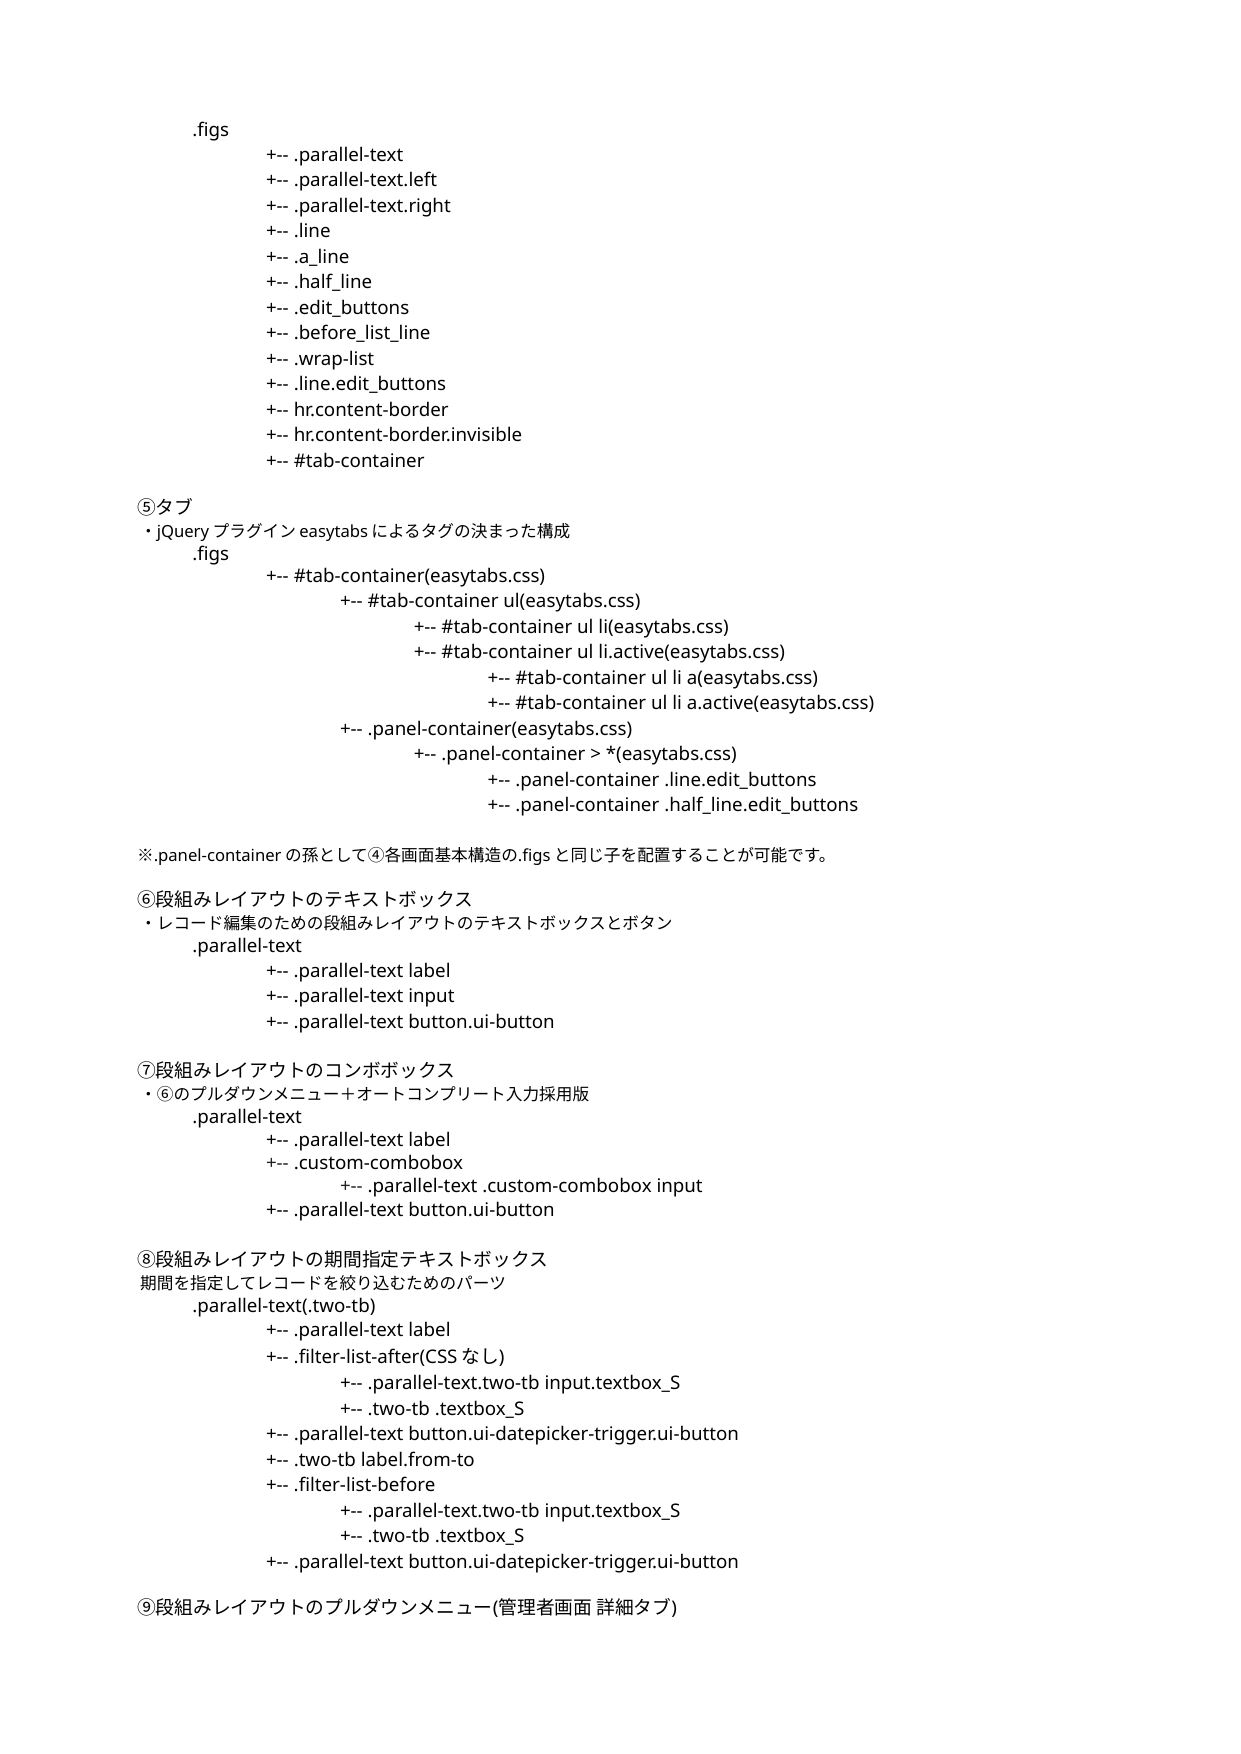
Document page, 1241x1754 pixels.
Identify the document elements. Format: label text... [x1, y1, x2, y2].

text +-- .parallel-text button.ui-button [118, 1008, 1122, 1034]
text 期間を指定してレコードを絞り込むためのパーツ [140, 1271, 1122, 1294]
text +-- .panel-container > *(easytabs.css) [118, 741, 1122, 766]
text +-- .filter-list-after(CSSなし) [118, 1342, 1122, 1369]
text +-- .parallel-text button.ui-button [118, 1197, 1122, 1222]
text .figs [118, 118, 1122, 141]
text ・jQueryプラグインeasytabsによるタグの決まった構成 [140, 519, 1122, 542]
text +-- .parallel-text.right [118, 192, 1122, 218]
text +-- .parallel-text button.ui-datepicker-trigger.ui-button [118, 1420, 1122, 1446]
text +-- .parallel-text.left [118, 167, 1122, 192]
text +-- .parallel-text [118, 141, 1122, 167]
text +-- .panel-container .half_line.edit_buttons [118, 792, 1122, 817]
text ・⑥のプルダウンメニュー＋オートコンプリート入力採用版 [140, 1082, 1122, 1105]
text +-- .line.edit_buttons [118, 371, 1122, 396]
text ⑧段組みレイアウトの期間指定テキストボックス [118, 1248, 1122, 1271]
text .figs [118, 542, 1122, 564]
text ⑨段組みレイアウトのプルダウンメニュー(管理者画面 詳細タブ) [118, 1596, 1122, 1619]
text +-- .half_line [118, 269, 1122, 294]
text +-- #tab-container ul li.active(easytabs.css) [118, 638, 1122, 664]
text +-- .edit_buttons [118, 294, 1122, 320]
text +-- #tab-container ul li a.active(easytabs.css) [118, 689, 1122, 715]
text +-- .parallel-text label [118, 1128, 1122, 1151]
text ※.panel-containerの孫として④各画面基本構造の.figsと同じ子を配置することが可能です。 [118, 843, 1122, 866]
text +-- #tab-container ul li(easytabs.css) [118, 613, 1122, 638]
text .parallel-text [118, 1105, 1122, 1128]
text +-- .before_list_line [118, 320, 1122, 345]
text +-- .parallel-text.two-tb input.textbox_S [118, 1497, 1122, 1522]
text +-- #tab-container ul li a(easytabs.css) [118, 664, 1122, 689]
text +-- .parallel-text .custom-combobox input [118, 1174, 1122, 1197]
text +-- hr.content-border [118, 396, 1122, 422]
text +-- #tab-container [118, 447, 1122, 473]
text +-- .panel-container(easytabs.css) [118, 715, 1122, 741]
text .parallel-text [118, 934, 1122, 957]
text +-- .parallel-text label [118, 1317, 1122, 1342]
text +-- .wrap-list [118, 345, 1122, 371]
text +-- hr.content-border.invisible [118, 422, 1122, 447]
text +-- .a_line [118, 243, 1122, 269]
text ・レコード編集のための段組みレイアウトのテキストボックスとボタン [140, 911, 1122, 934]
text +-- .two-tb label.from-to [118, 1446, 1122, 1471]
text +-- #tab-container ul(easytabs.css) [118, 587, 1122, 613]
text +-- .two-tb .textbox_S [118, 1395, 1122, 1420]
text +-- .filter-list-before [118, 1471, 1122, 1497]
text +-- .parallel-text label [118, 957, 1122, 983]
text +-- .line [118, 218, 1122, 243]
text +-- #tab-container(easytabs.css) [118, 564, 1122, 587]
text +-- .custom-combobox [118, 1151, 1122, 1174]
text .parallel-text(.two-tb) [118, 1294, 1122, 1317]
text +-- .parallel-text button.ui-datepicker-trigger.ui-button [118, 1548, 1122, 1573]
text +-- .parallel-text.two-tb input.textbox_S [118, 1369, 1122, 1395]
text +-- .panel-container .line.edit_buttons [118, 766, 1122, 792]
text ⑥段組みレイアウトのテキストボックス [118, 888, 1122, 911]
text ⑦段組みレイアウトのコンボボックス [118, 1059, 1122, 1082]
text ⑤タブ [118, 496, 1122, 519]
text +-- .parallel-text input [118, 983, 1122, 1008]
text +-- .two-tb .textbox_S [118, 1522, 1122, 1548]
